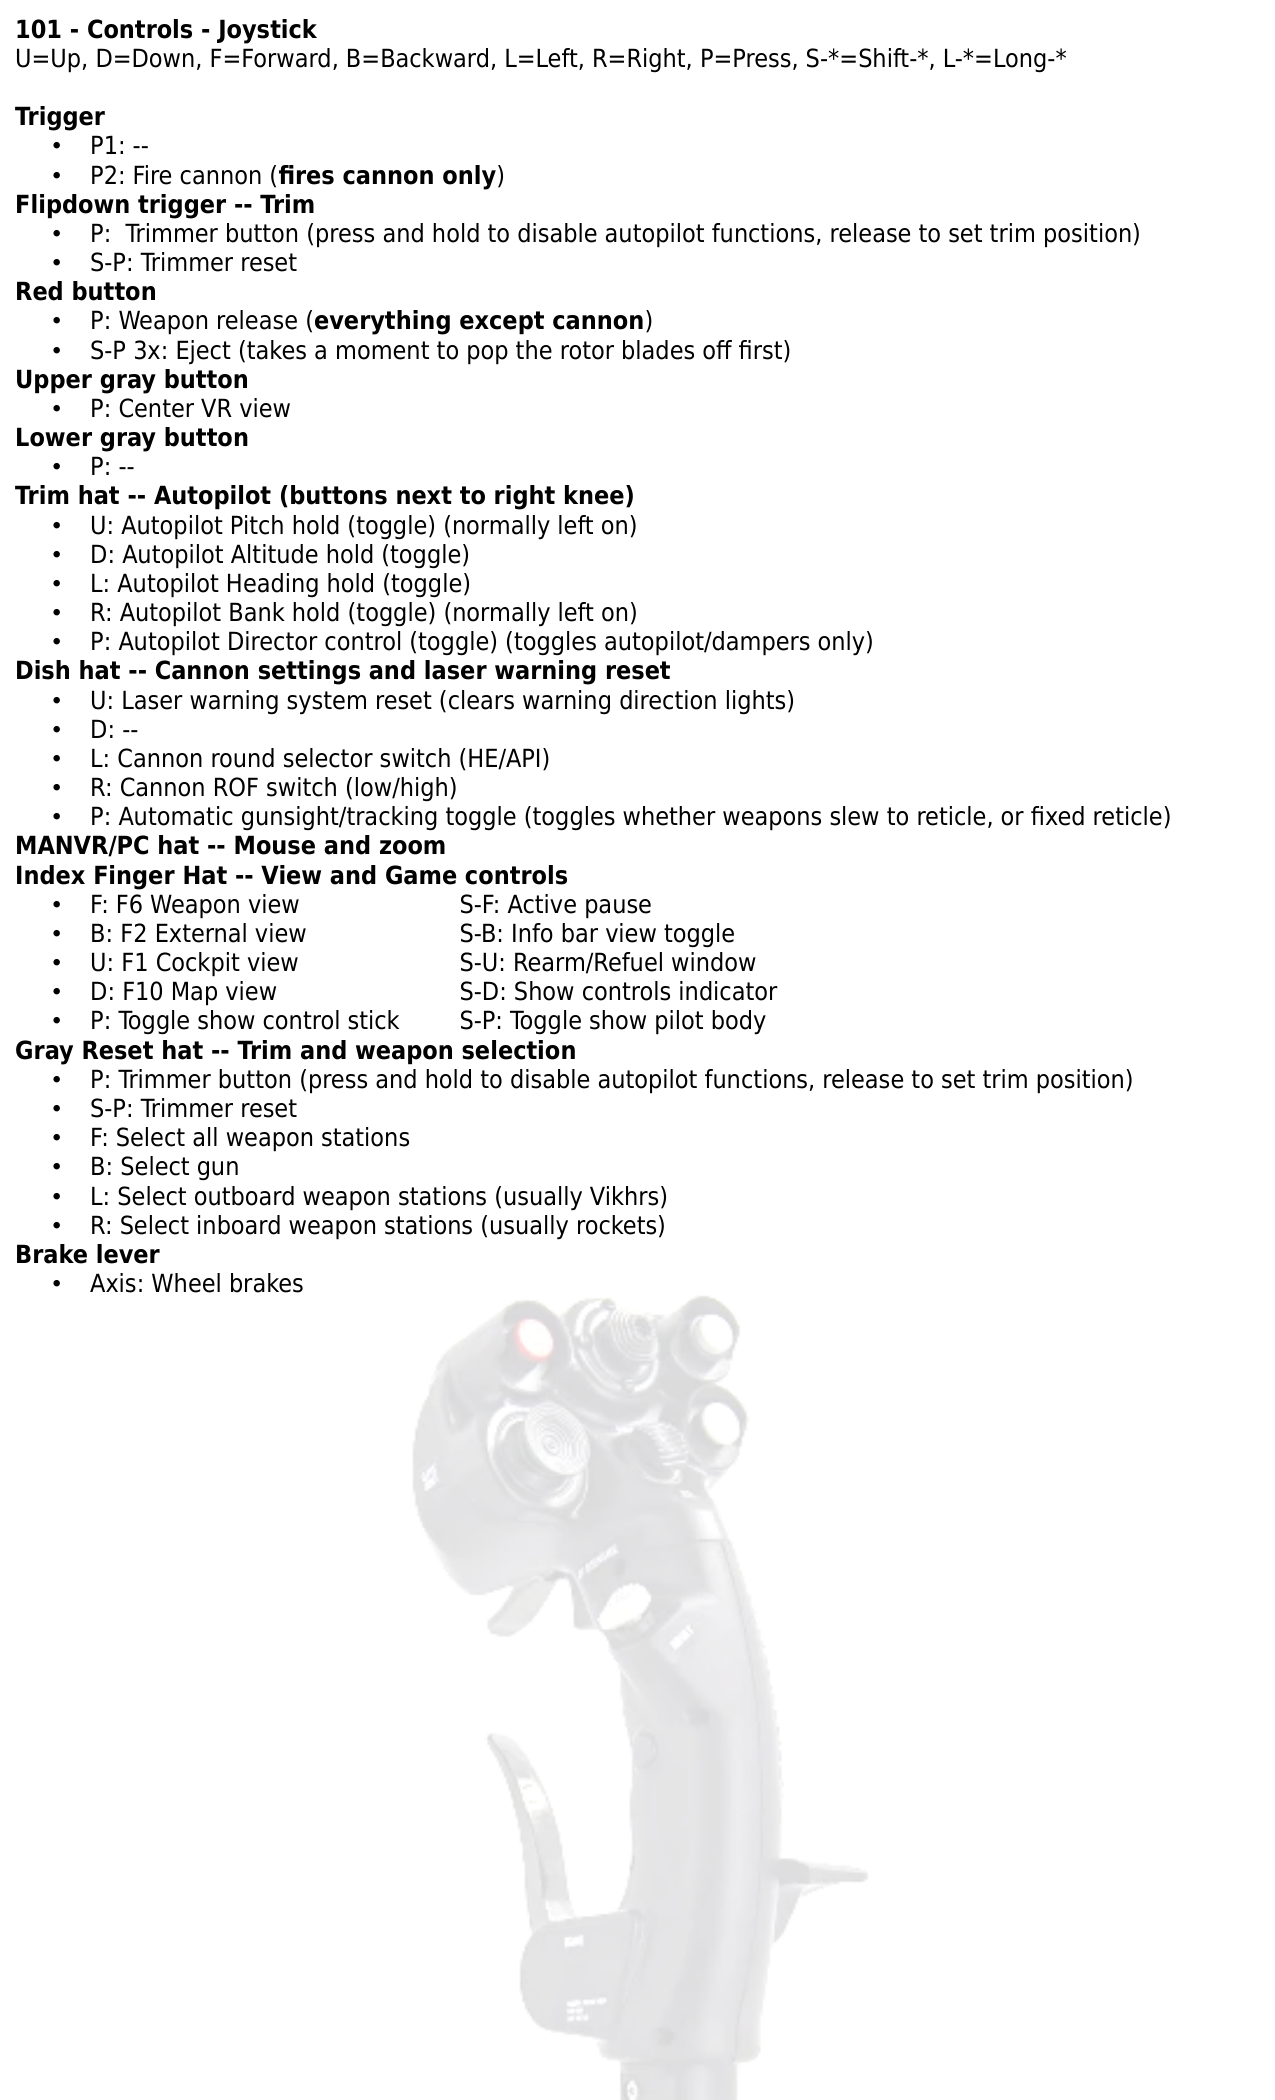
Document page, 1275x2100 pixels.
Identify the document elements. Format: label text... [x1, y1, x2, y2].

list P: Center VR view [52, 394, 1260, 423]
list L: Cannon round selector switch (HE/API) [52, 744, 1260, 773]
list F: Select all weapon stations [52, 1123, 1260, 1152]
list P: -- [52, 452, 1260, 482]
text Index Finger Hat -- View and Game controls [15, 861, 1260, 890]
list L: Select outboard weapon stations (usually Vikhrs) [52, 1182, 1260, 1211]
list S-P 3x: Eject (takes a moment to pop the rotor blades off first) [52, 336, 1260, 365]
list D: F10 Map view S-D: Show controls indicator [52, 977, 1260, 1007]
list D: Autopilot Altitude hold (toggle) [52, 540, 1260, 569]
text Trigger [15, 102, 1260, 132]
text Trim hat -- Autopilot (buttons next to right knee) [15, 482, 1260, 511]
text Lower gray button [15, 423, 1260, 452]
list L: Autopilot Heading hold (toggle) [52, 569, 1260, 598]
list R: Autopilot Bank hold (toggle) (normally left on) [52, 598, 1260, 627]
list D: -- [52, 715, 1260, 744]
list S-P: Trimmer reset [52, 248, 1260, 277]
list B: Select gun [52, 1152, 1260, 1182]
list U: F1 Cockpit view S-U: Rearm/Refuel window [52, 948, 1260, 977]
list P: Weapon release (everything except cannon) [52, 307, 1260, 336]
text Flipdown trigger -- Trim [15, 190, 1260, 219]
text Gray Reset hat -- Trim and weapon selection [15, 1036, 1260, 1065]
list P1: -- [52, 132, 1260, 161]
list P: Toggle show control stick S-P: Toggle show pilot body [52, 1007, 1260, 1036]
list R: Cannon ROF switch (low/high) [52, 773, 1260, 802]
list Axis: Wheel brakes [52, 1269, 1260, 1298]
list P2: Fire cannon (fires cannon only) [52, 161, 1260, 190]
text Red button [15, 277, 1260, 307]
list S-P: Trimmer reset [52, 1094, 1260, 1123]
text Brake lever [15, 1240, 1260, 1269]
list U: Laser warning system reset (clears warning direction lights) [52, 686, 1260, 715]
list R: Select inboard weapon stations (usually rockets) [52, 1211, 1260, 1240]
text U=Up, D=Down, F=Forward, B=Backward, L=Left, R=Right, P=Press, S-*=Shift-*, L-*=Long-* [15, 44, 1260, 73]
text 101 - Controls - Joystick [15, 15, 1260, 44]
text Upper gray button [15, 365, 1260, 394]
list F: F6 Weapon view S-F: Active pause [52, 890, 1260, 919]
list P: Trimmer button (press and hold to disable autopilot functions, release to set trim position) [52, 1065, 1260, 1094]
text MANVR/PC hat -- Mouse and zoom [15, 832, 1260, 861]
list P: Autopilot Director control (toggle) (toggles autopilot/dampers only) [52, 627, 1260, 657]
list B: F2 External view S-B: Info bar view toggle [52, 919, 1260, 948]
list P: Trimmer button (press and hold to disable autopilot functions, release to set trim position) [52, 219, 1260, 248]
text Dish hat -- Cannon settings and laser warning reset [15, 657, 1260, 686]
list U: Autopilot Pitch hold (toggle) (normally left on) [52, 511, 1260, 540]
list P: Automatic gunsight/tracking toggle (toggles whether weapons slew to reticle, or fixed reticle) [52, 802, 1260, 832]
